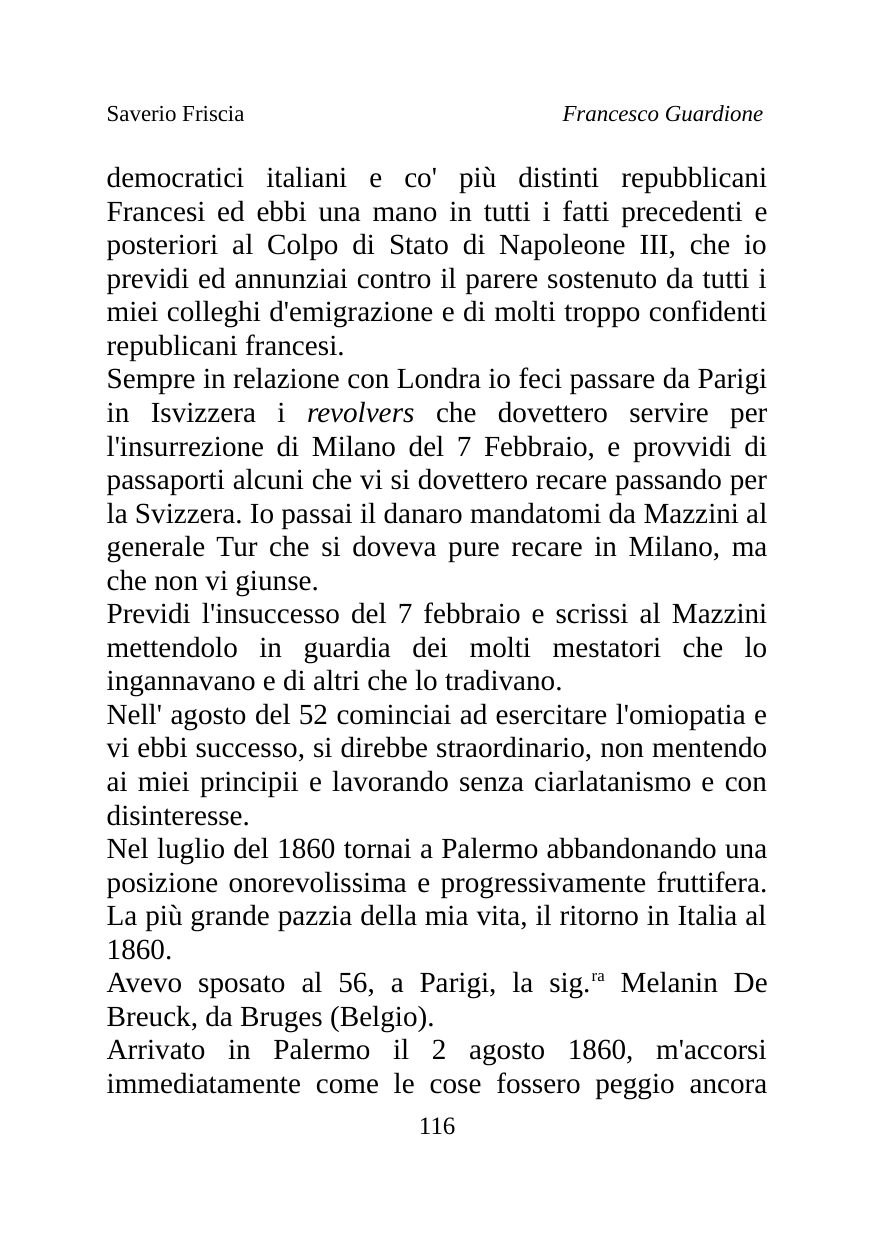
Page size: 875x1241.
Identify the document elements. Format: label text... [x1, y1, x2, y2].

text democratici italiani e co' più distinti repubblicani Francesi ed ebbi una mano in tutti i fatti precedenti e posteriori al Colpo di Stato di Napoleone III, che io previdi ed annunziai contro il parere sostenuto da tutti i miei colleghi d'emigrazione e di molti troppo confidenti republicani francesi. [106, 160, 768, 362]
text Avevo sposato al 56, a Parigi, la sig.ra Melanin De Breuck, da Bruges (Belgio). [106, 965, 768, 1032]
text Arrivato in Palermo il 2 agosto 1860, m'accorsi immediatamente come le cose fossero peggio ancora [106, 1032, 768, 1099]
text Nel luglio del 1860 tornai a Palermo abbandonando una posizione onorevolissima e progressivamente fruttifera. La più grande pazzia della mia vita, il ritorno in Italia al 1860. [106, 831, 768, 965]
text Sempre in relazione con Londra io feci passare da Parigi in Isvizzera i revolvers che dovettero servire per l'insurrezione di Milano del 7 Febbraio, e provvidi di passaporti alcuni che vi si dovettero recare passando per la Svizzera. Io passai il danaro mandatomi da Mazzini al generale Tur che si doveva pure recare in Milano, ma che non vi giunse. [106, 362, 768, 596]
text Nell' agosto del 52 cominciai ad esercitare l'omiopatia e vi ebbi successo, si direbbe straordinario, non mentendo ai miei principii e lavorando senza ciarlatanismo e con disinteresse. [106, 697, 768, 831]
text Previdi l'insuccesso del 7 febbraio e scrissi al Mazzini mettendolo in guardia dei molti mestatori che lo ingannavano e di altri che lo tradivano. [106, 596, 768, 697]
